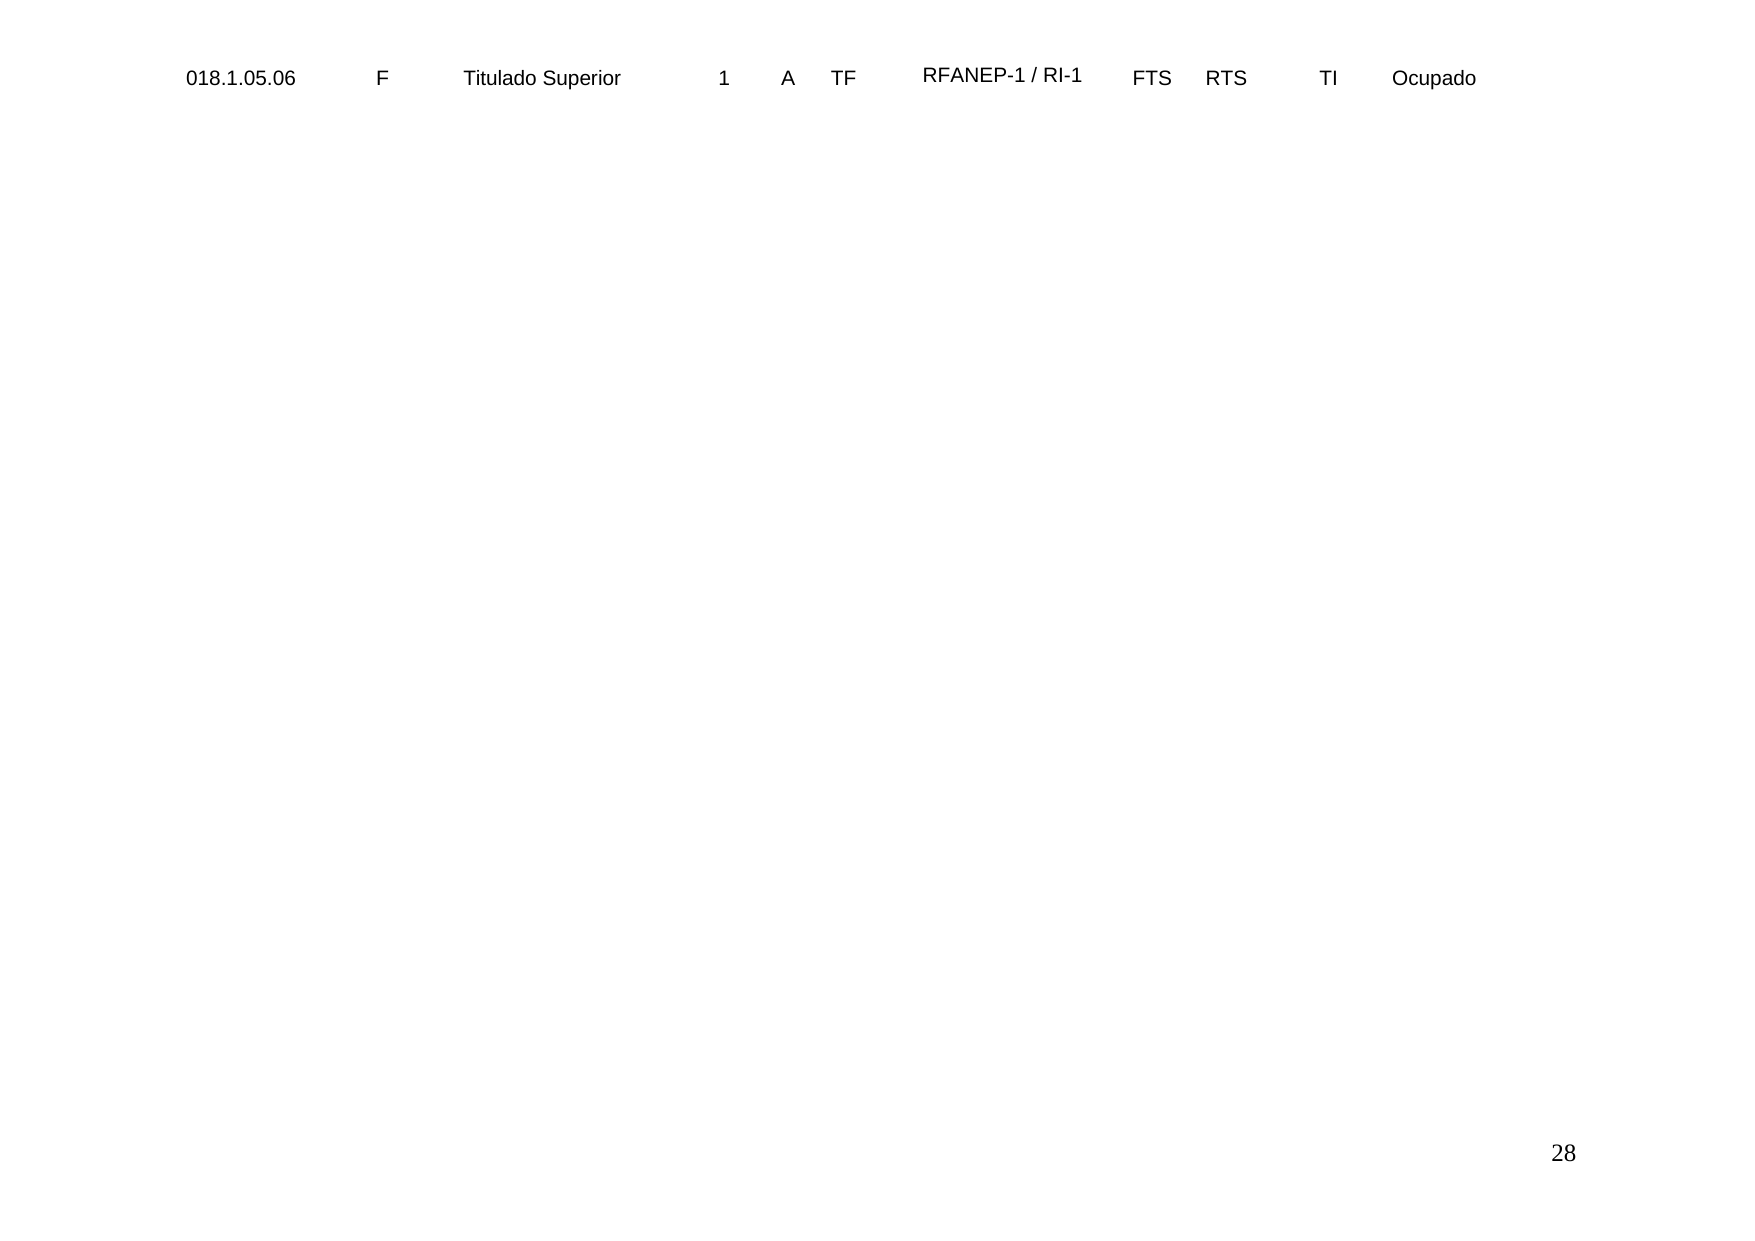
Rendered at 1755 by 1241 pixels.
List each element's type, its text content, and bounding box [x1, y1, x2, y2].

table_header TI [1266, 65, 1385, 92]
table_header Titulado Superior [457, 65, 698, 92]
table_header A [756, 65, 814, 92]
table_header 018.1.05.06 [181, 65, 305, 92]
table_header TF [814, 65, 892, 92]
table_header F [305, 65, 457, 92]
table_header RFANEP-1 / RI-1 [893, 65, 1107, 92]
table_header FTS [1107, 65, 1189, 92]
table_header Ocupado [1385, 65, 1482, 92]
table_header RTS [1189, 65, 1266, 92]
table_header 1 [698, 65, 756, 92]
